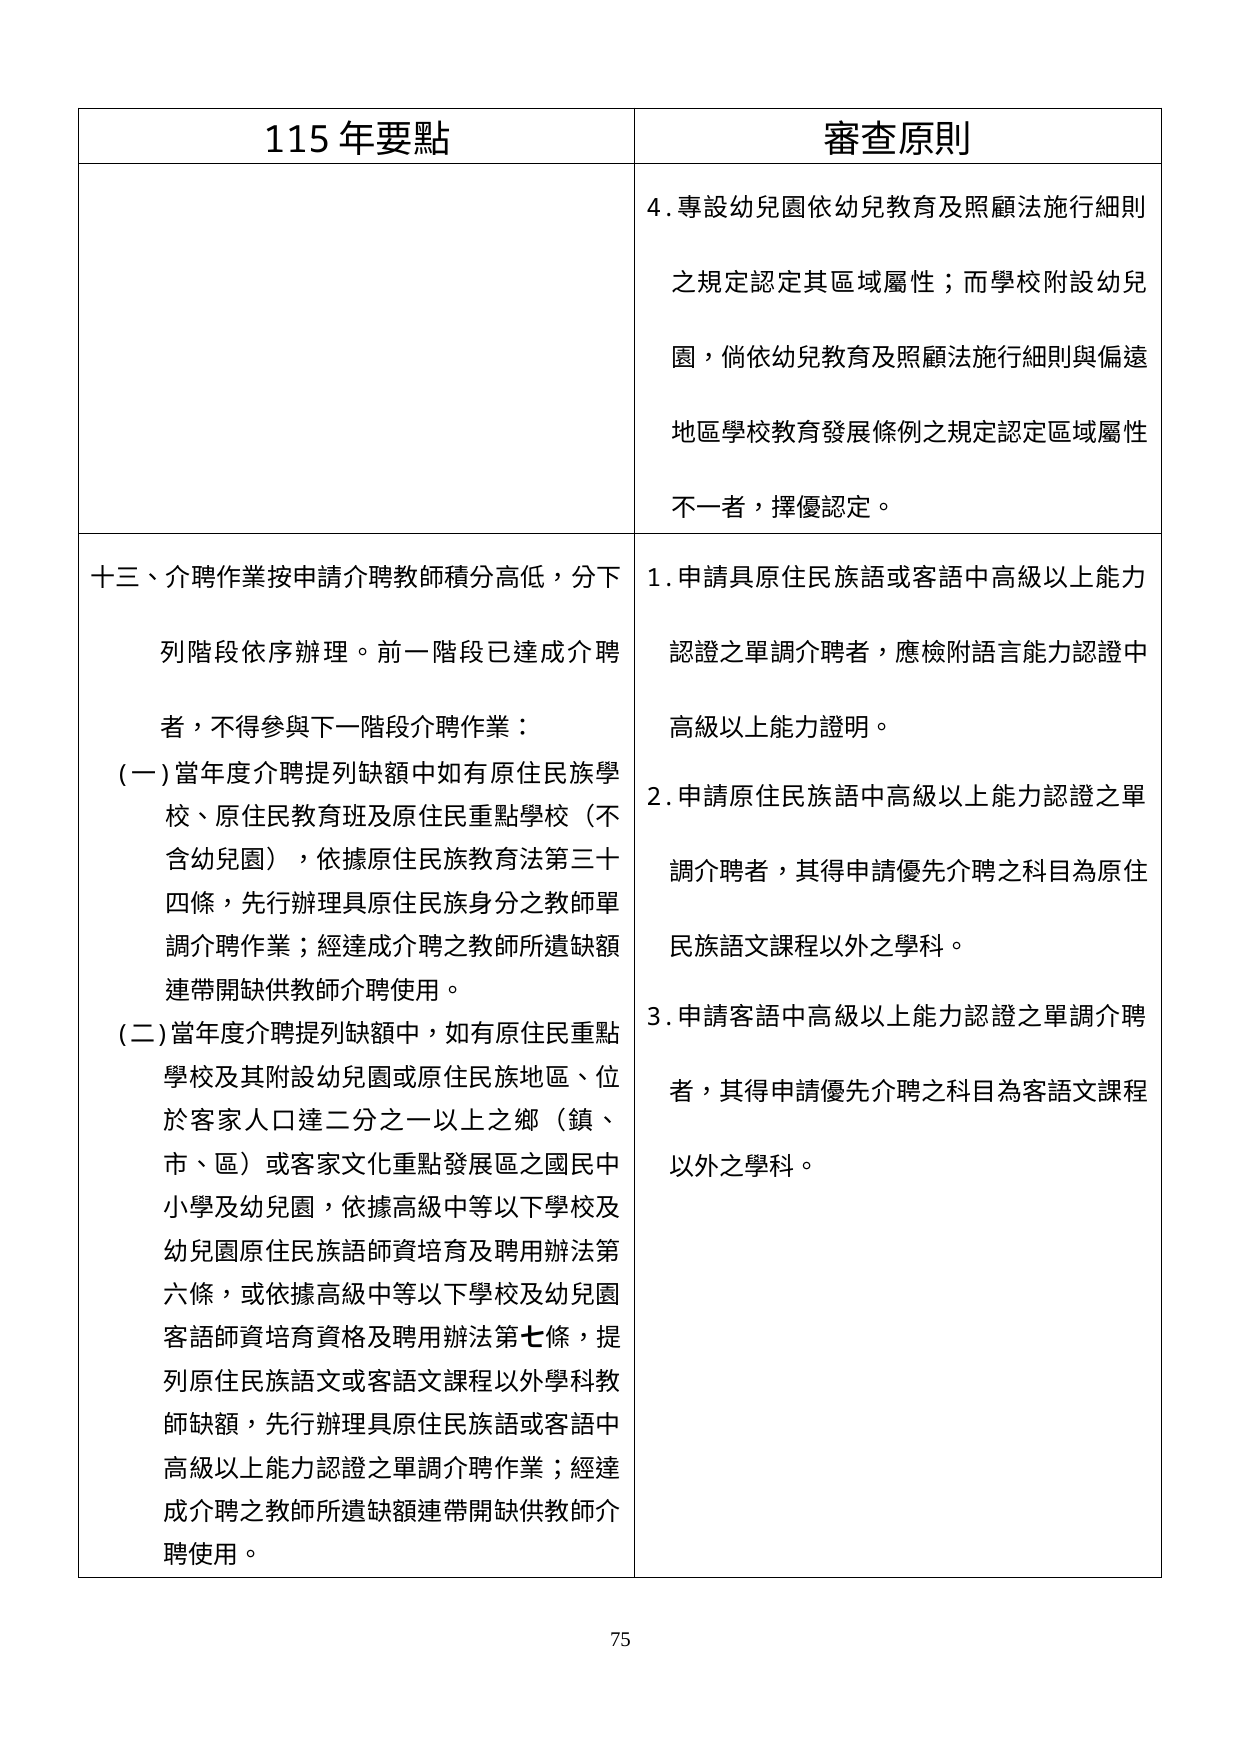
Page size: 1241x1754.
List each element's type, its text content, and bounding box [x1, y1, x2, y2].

table_cell 十三、介聘作業按申請介聘教師積分高低，分下列階段依序辦理。前一階段已達成介聘者，不得參與下一階段介聘作業： (一)當年度介聘提列缺額中如有原住民族學校、原住民教育班及原住民重點學校（不含幼兒園），依據原住民族教育法第三十四條，先行辦理具原住民族身分之教師單調介聘作業；經達成介聘之教師所遺缺額連帶開缺供教師介聘使用。 (二)當年度介聘提列缺額中，如有原住民重點學校及其附設幼兒園或原住民族地區、位於客家人口達二分之一以上之鄉（鎮、市、區）或客家文化重點發展區之國民中小學及幼兒園，依據高級中等以下學校及幼兒園原住民族語師資培育及聘用辦法第六條，或依據高級中等以下學校及幼兒園客語師資培育資格及聘用辦法第七條，提列原住民族語文或客語文課程以外學科教師缺額，先行辦理具原住民族語或客語中高級以上能力認證之單調介聘作業；經達成介聘之教師所遺缺額連帶開缺供教師介聘使用。 [79, 534, 634, 1577]
table_cell 4.專設幼兒園依幼兒教育及照顧法施行細則之規定認定其區域屬性；而學校附設幼兒園，倘依幼兒教育及照顧法施行細則與偏遠地區學校教育發展條例之規定認定區域屬性不一者，擇優認定。 [635, 164, 1161, 532]
table_cell 1.申請具原住民族語或客語中高級以上能力認證之單調介聘者，應檢附語言能力認證中高級以上能力證明。 2.申請原住民族語中高級以上能力認證之單調介聘者，其得申請優先介聘之科目為原住民族語文課程以外之學科。 3.申請客語中高級以上能力認證之單調介聘者，其得申請優先介聘之科目為客語文課程以外之學科。 [635, 534, 1161, 1577]
table_cell [79, 164, 634, 532]
table_header 115年要點 [79, 109, 634, 163]
table_header 審查原則 [635, 109, 1161, 163]
